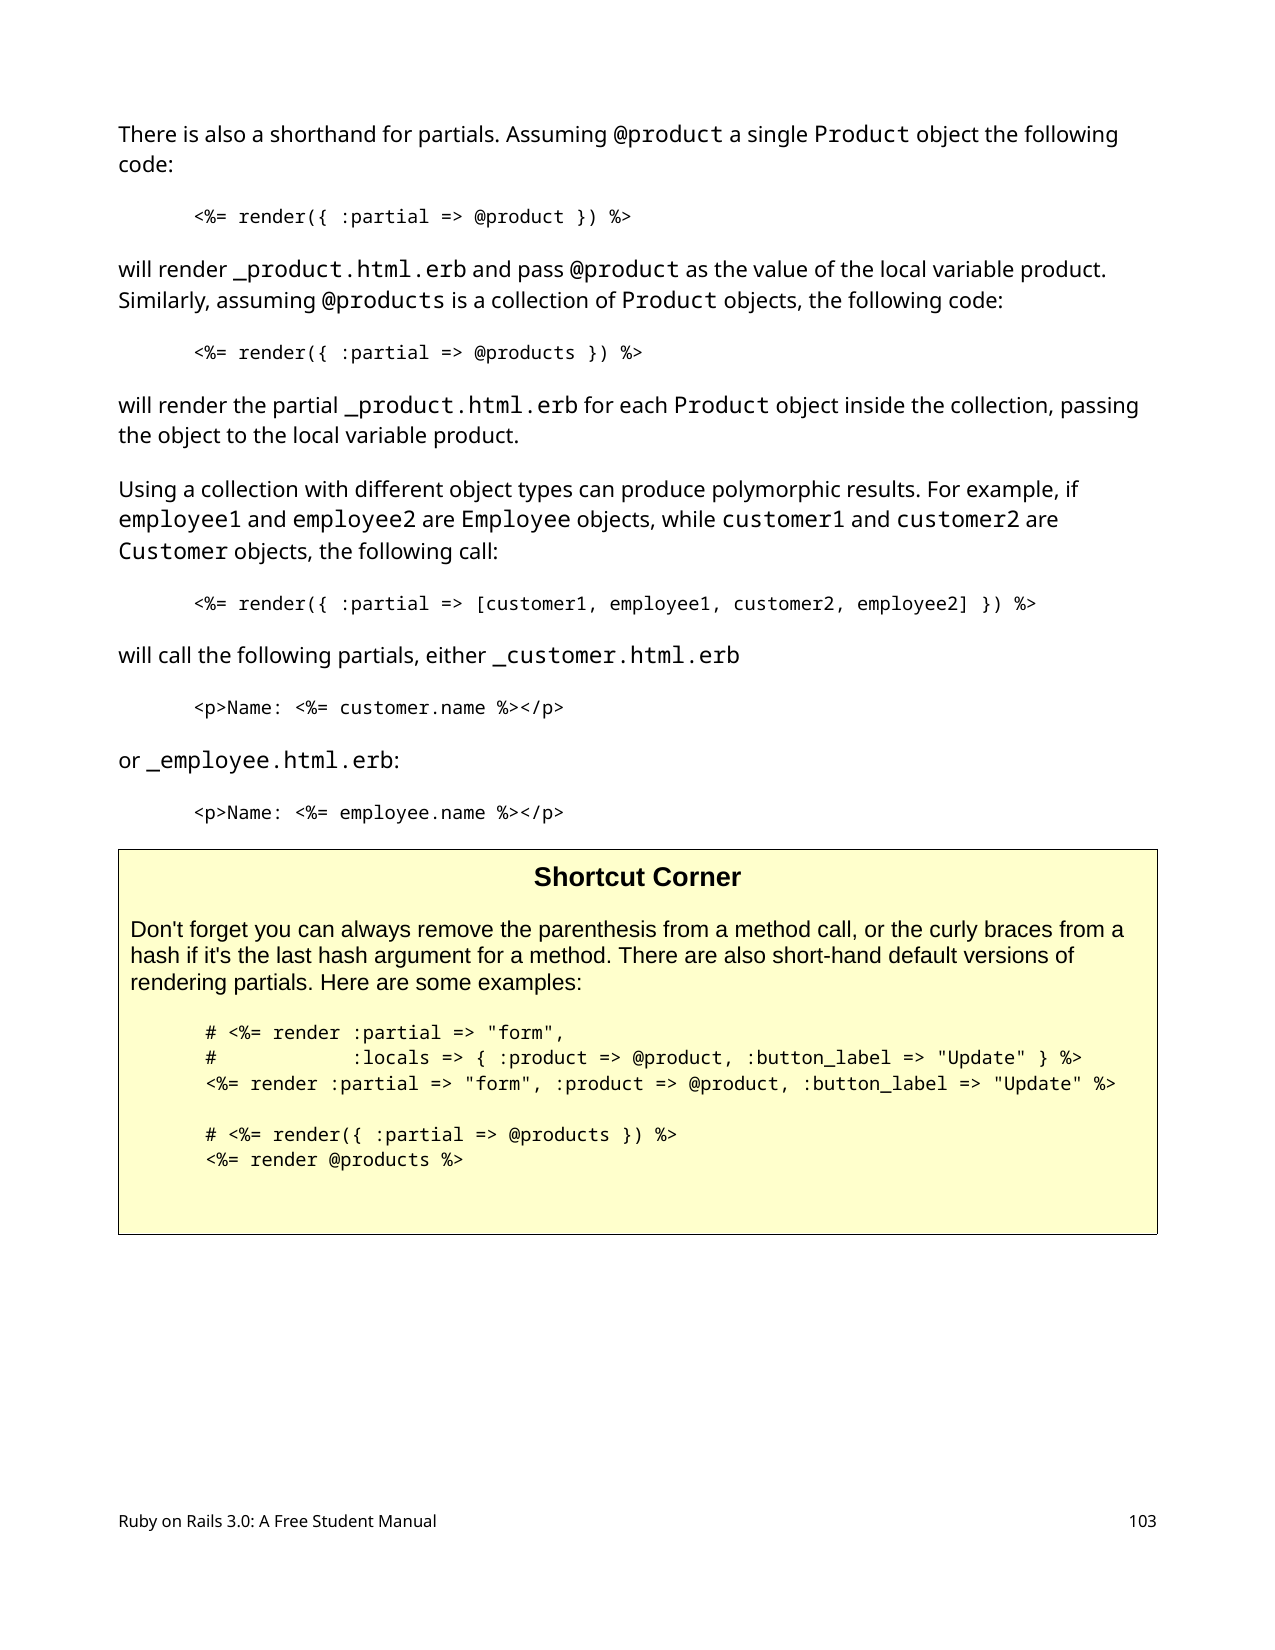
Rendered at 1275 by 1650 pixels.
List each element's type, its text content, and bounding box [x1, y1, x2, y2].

text will render _product.html.erb and pass @product as the value of the local variable product. Similarly, assuming @products is a collection of Product objects, the following code: [118, 253, 1157, 315]
text or _employee.html.erb: [118, 744, 1157, 775]
text will call the following partials, either _customer.html.erb [118, 639, 1157, 671]
text <p>Name: <%= customer.name %></p> [193, 694, 1157, 720]
text There is also a shorthand for partials. Assuming @product a single Product object the following code: [118, 118, 1157, 179]
table_header Shortcut Corner Don't forget you can always remove the parenthesis from a method call, or the curly braces from a hash if it's the last hash argument for a method. There are also short-hand default versions of rendering partials. Here are some examples: # <%= render :partial => "form", # :locals => { :product => @product, :button_label => "Update" } %> <%= render :partial => "form", :product => @product, :button_label => "Update" %> # <%= render({ :partial => @products }) %> <%= render @products %> [119, 850, 1157, 1233]
text <%= render({ :partial => [customer1, employee1, customer2, employee2] }) %> [193, 590, 1157, 615]
text will render the partial _product.html.erb for each Product object inside the collection, passing the object to the local variable product. [118, 388, 1157, 449]
text Using a collection with different object types can produce polymorphic results. For example, if employee1 and employee2 are Employee objects, while customer1 and customer2 are Customer objects, the following call: [118, 473, 1157, 566]
text <p>Name: <%= employee.name %></p> [193, 799, 1157, 825]
text <%= render({ :partial => @products }) %> [193, 339, 1157, 364]
text <%= render({ :partial => @product }) %> [193, 203, 1157, 229]
